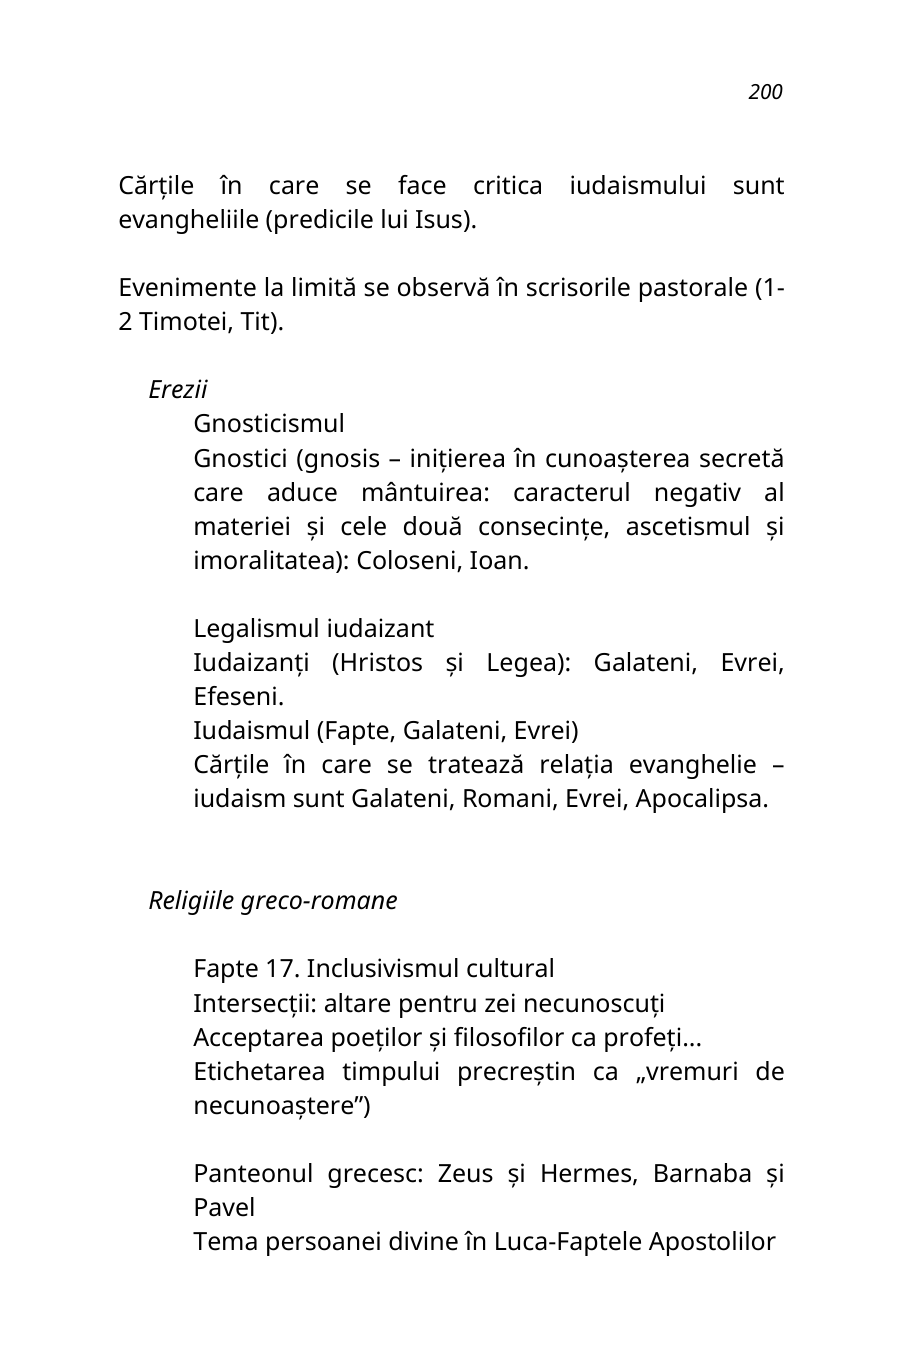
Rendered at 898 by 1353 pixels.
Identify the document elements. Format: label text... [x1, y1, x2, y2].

text Cărţile în care se face critica iudaismului sunt evangheliile (predicile lui Isus). [118, 168, 786, 236]
text Cărţile în care se tratează relaţia evanghelie – iudaism sunt Galateni, Romani, Evrei, Apocalipsa. [193, 747, 786, 815]
text Intersecţii: altare pentru zei necunoscuţi [193, 985, 786, 1019]
text Gnostici (gnosis – iniţierea în cunoaşterea secretă care aduce mântuirea: caracterul negativ al materiei şi cele două consecinţe, ascetismul şi imoralitatea): Coloseni, Ioan. [193, 440, 786, 576]
text Fapte 17. Inclusivismul cultural [193, 951, 786, 985]
text Etichetarea timpului precreştin ca „vremuri de necunoaştere”) [193, 1053, 786, 1121]
text Erezii [118, 372, 786, 406]
text Panteonul grecesc: Zeus şi Hermes, Barnaba şi Pavel [193, 1156, 786, 1224]
text Iudaizanţi (Hristos şi Legea): Galateni, Evrei, Efeseni. [193, 644, 786, 713]
text Iudaismul (Fapte, Galateni, Evrei) [193, 713, 786, 747]
text Acceptarea poeţilor şi filosofilor ca profeţi... [193, 1019, 786, 1053]
text Tema persoanei divine în Luca-Faptele Apostolilor [193, 1224, 786, 1258]
text Legalismul iudaizant [193, 611, 786, 644]
text Gnosticismul [193, 406, 786, 440]
text Religiile greco-romane [118, 883, 786, 917]
text Evenimente la limită se observă în scrisorile pastorale (1-2 Timotei, Tit). [118, 270, 786, 338]
